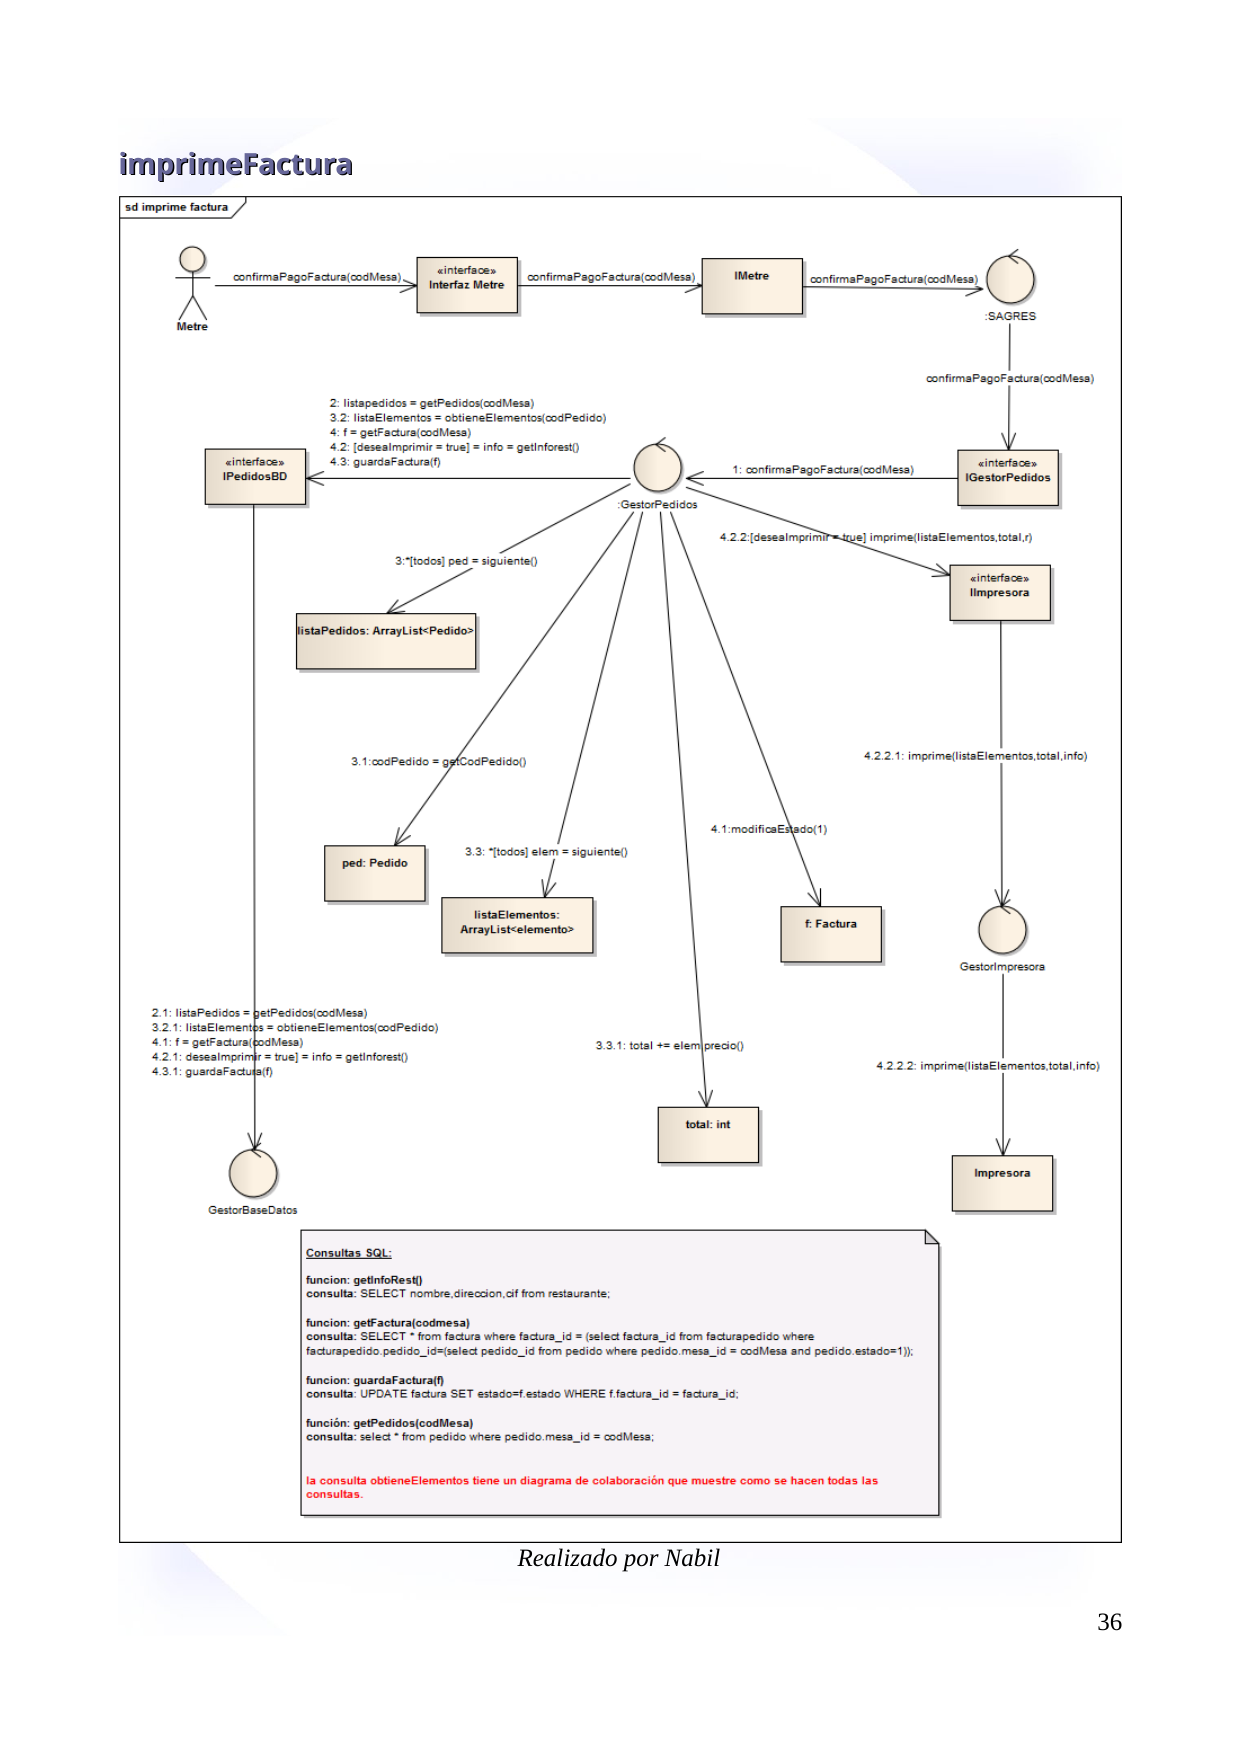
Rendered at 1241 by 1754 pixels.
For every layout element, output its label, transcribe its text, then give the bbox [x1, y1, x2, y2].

picture [118, 183, 1122, 1543]
subtitle imprimeFactura [118, 143, 1122, 183]
text Realizado por Nabil [118, 1543, 1122, 1571]
picture [118, 1571, 1122, 1636]
picture [118, 118, 1122, 143]
